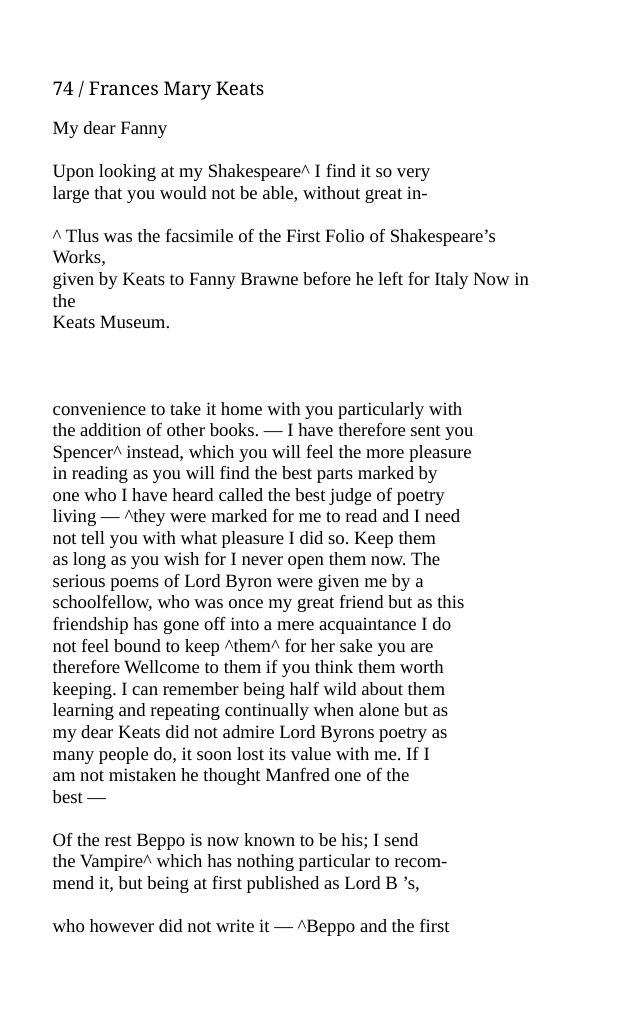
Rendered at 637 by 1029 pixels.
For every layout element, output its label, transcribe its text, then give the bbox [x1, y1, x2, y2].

text who however did not write it — ^Beppo and the first [52, 915, 538, 936]
text ^ Tlus was the facsimile of the First Folio of Shakespeare’s Works, [52, 225, 538, 268]
text not feel bound to keep ^them^ for her sake you are [52, 634, 538, 656]
text friendship has gone off into a mere acquaintance I do [52, 613, 538, 634]
text the addition of other books. — I have therefore sent you [52, 419, 538, 441]
text the Vampire^ which has nothing particular to recom- [52, 850, 538, 872]
text am not mistaken he thought Manfred one of the [52, 764, 538, 786]
text Of the rest Beppo is now known to be his; I send [52, 829, 538, 850]
text Upon looking at my Shakespeare^ I find it so very [52, 160, 538, 182]
text mend it, but being at first published as Lord B ’s, [52, 872, 538, 893]
text many people do, it soon lost its value with me. If I [52, 742, 538, 764]
text living — ^they were marked for me to read and I need [52, 505, 538, 527]
text my dear Keats did not admire Lord Byrons poetry as [52, 721, 538, 742]
text schoolfellow, who was once my great friend but as this [52, 591, 538, 613]
text learning and repeating continually when alone but as [52, 699, 538, 721]
text large that you would not be able, without great in- [52, 182, 538, 203]
text keeping. I can remember being half wild about them [52, 678, 538, 699]
text in reading as you will find the best parts marked by [52, 462, 538, 484]
text as long as you wish for I never open them now. The [52, 548, 538, 570]
text convenience to take it home with you particularly with [52, 397, 538, 419]
text best — [52, 786, 538, 807]
text Spencer^ instead, which you will feel the more pleasure [52, 441, 538, 462]
text one who I have heard called the best judge of poetry [52, 484, 538, 505]
text therefore Wellcome to them if you think them worth [52, 656, 538, 678]
text not tell you with what pleasure I did so. Keep them [52, 527, 538, 548]
text My dear Fanny [52, 117, 538, 139]
text Keats Museum. [52, 311, 538, 333]
text serious poems of Lord Byron were given me by a [52, 570, 538, 591]
text given by Keats to Fanny Brawne before he left for Italy Now in the [52, 268, 538, 311]
